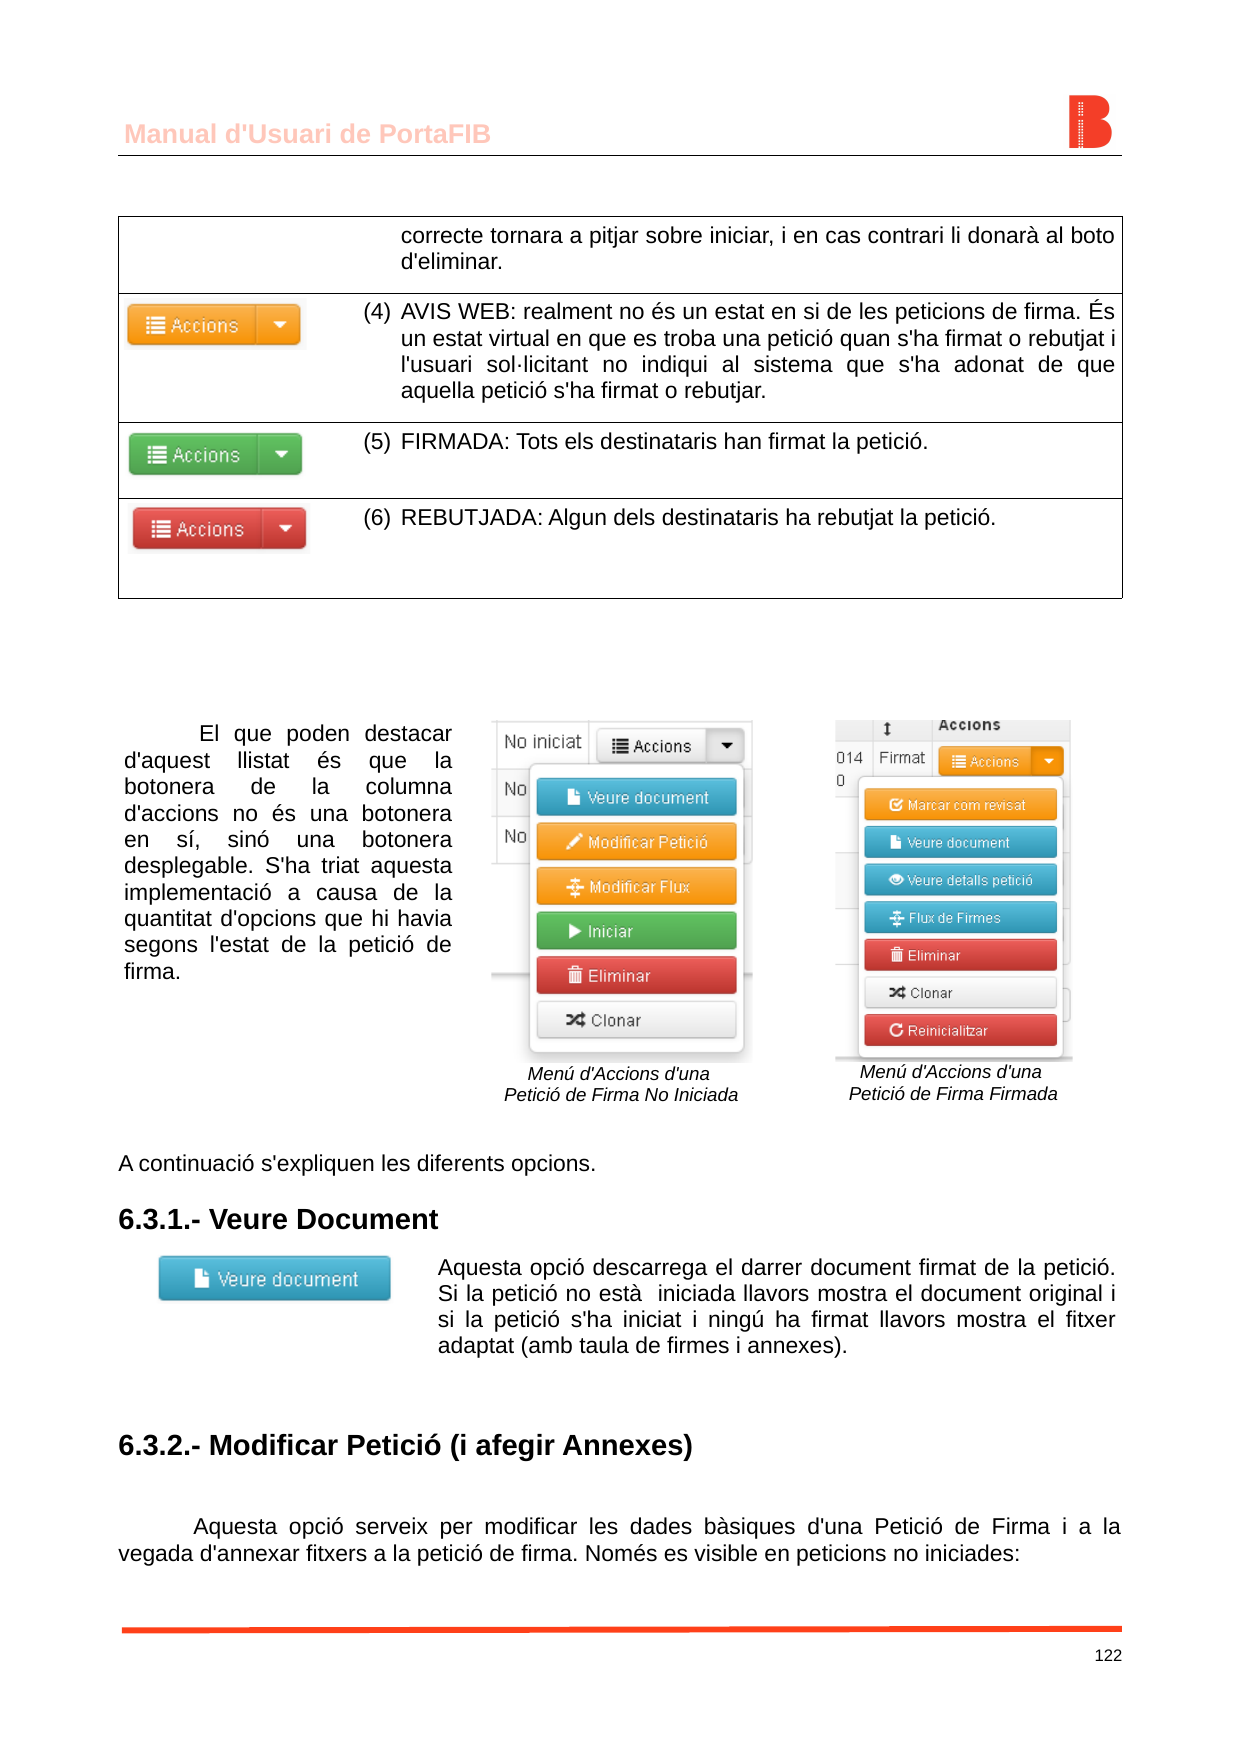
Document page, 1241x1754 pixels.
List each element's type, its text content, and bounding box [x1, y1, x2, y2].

text A continuació s'expliquen les diferents opcions. [118, 1150, 1122, 1177]
table_cell correcte tornara a pitjar sobre iniciar, i en cas contrari li donarà al boto d'eliminar. [320, 217, 1122, 292]
table_cell [119, 423, 320, 498]
table_cell AVIS WEB: realment no és un estat en si de les peticions de firma. És un estat virtual en que es troba una petició quan s'ha firmat o rebutjat i l'usuari sol·licitant no indiqui al sistema que s'ha adonat de que aquella petició s'ha firmat o rebutjar. [320, 294, 1122, 422]
table_cell [119, 294, 320, 422]
subtitle Modificar Petició (i afegir Annexes) [118, 1428, 1122, 1462]
picture [835, 720, 1073, 1062]
subtitle Veure Document [118, 1202, 1122, 1235]
table_cell FIRMADA: Tots els destinataris han firmat la petició. [320, 423, 1122, 498]
picture [123, 427, 307, 480]
picture [1063, 94, 1117, 150]
picture [491, 720, 753, 1063]
text Aquesta opció serveix per modificar les dades bàsiques d'una Petició de Firma i a la vegada d'annexar fitxers a la petició de firma. Només es visible en peticions no iniciades: [118, 1513, 1122, 1566]
table_cell REBUTJADA: Algun dels destinataris ha rebutjat la petició. [320, 499, 1122, 598]
picture [127, 503, 311, 554]
table_header Menú d'Accions d'una Petició de Firma No Iniciada [458, 715, 786, 1111]
table_header Menú d'Accions d'una Petició de Firma Firmada [786, 715, 1122, 1111]
table_header El que poden destacar d'aquest llistat és que la botonera de la columna d'accions no és una botonera en sí, sinó una botonera desplegable. S'ha triat aquesta implementació a causa de la quantitat d'opcions que hi havia segons l'estat de la petició de firma. [118, 715, 458, 1111]
table_header [118, 1248, 432, 1377]
table_cell [119, 217, 320, 292]
table_cell [119, 499, 320, 503]
table_header Aquesta opció descarrega el darrer document firmat de la petició. Si la petició no està iniciada llavors mostra el document original i si la petició s'ha iniciat i ningú ha firmat llavors mostra el fitxer adaptat (amb taula de firmes i annexes). [432, 1248, 1122, 1377]
picture [156, 1253, 394, 1304]
table_cell [119, 504, 127, 553]
picture [123, 298, 307, 350]
table_cell [311, 504, 320, 553]
table_cell [119, 554, 320, 598]
